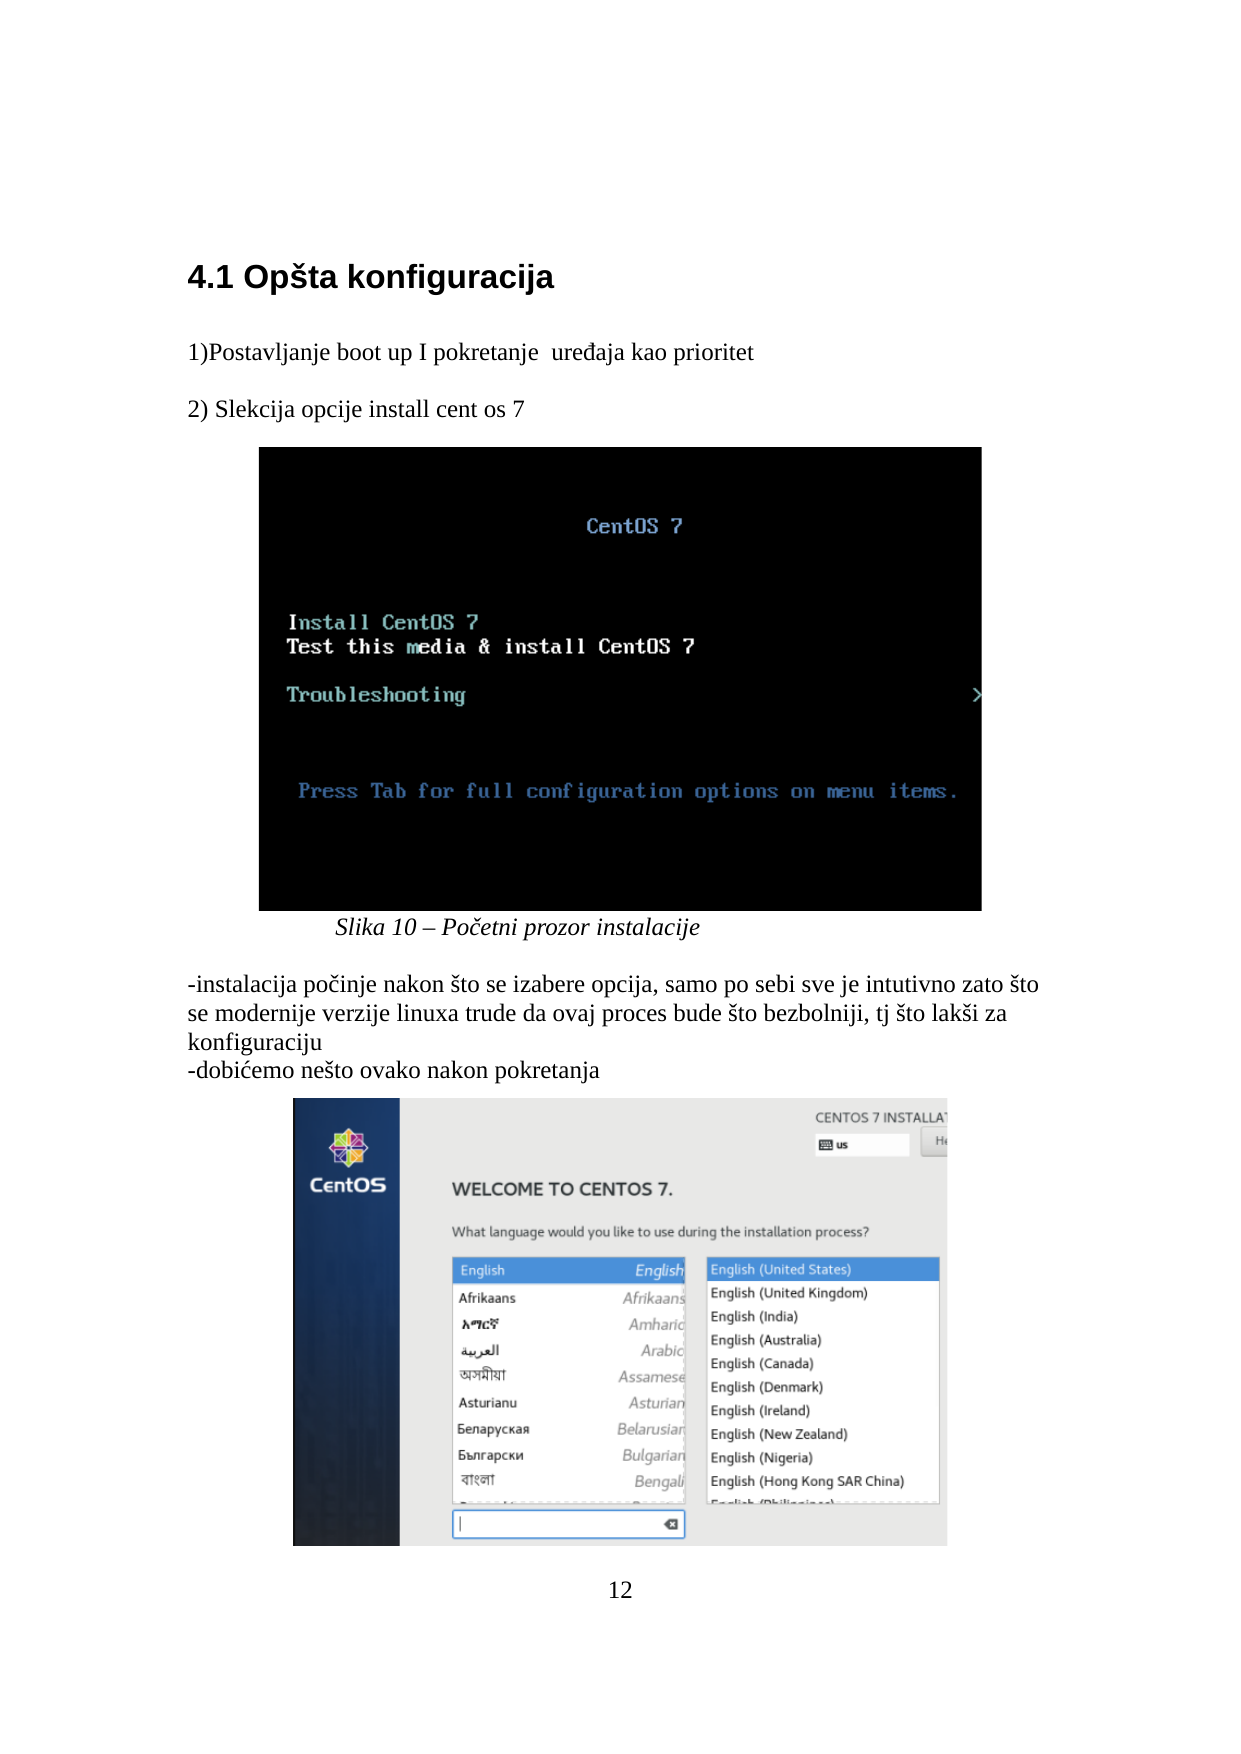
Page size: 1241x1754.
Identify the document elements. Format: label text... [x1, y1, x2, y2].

text 1)Postavljanje boot up I pokretanje uređaja kao prioritet 2) Slekcija opcije install cent os 7 [187, 337, 1053, 423]
text -dobićemo nešto ovako nakon pokretanja [187, 1056, 1053, 1113]
picture [258, 447, 982, 911]
text Slika 10 – Početni prozor instalacije [187, 912, 1053, 941]
subtitle 4.1 Opšta konfiguracija [187, 257, 1053, 296]
text -instalacija počinje nakon što se izabere opcija, samo po sebi sve je intutivno zato što se modernije verzije linuxa trude da ovaj proces bude što bezbolniji, tj što lakši za konfiguraciju [187, 969, 1053, 1056]
picture [293, 1098, 948, 1546]
